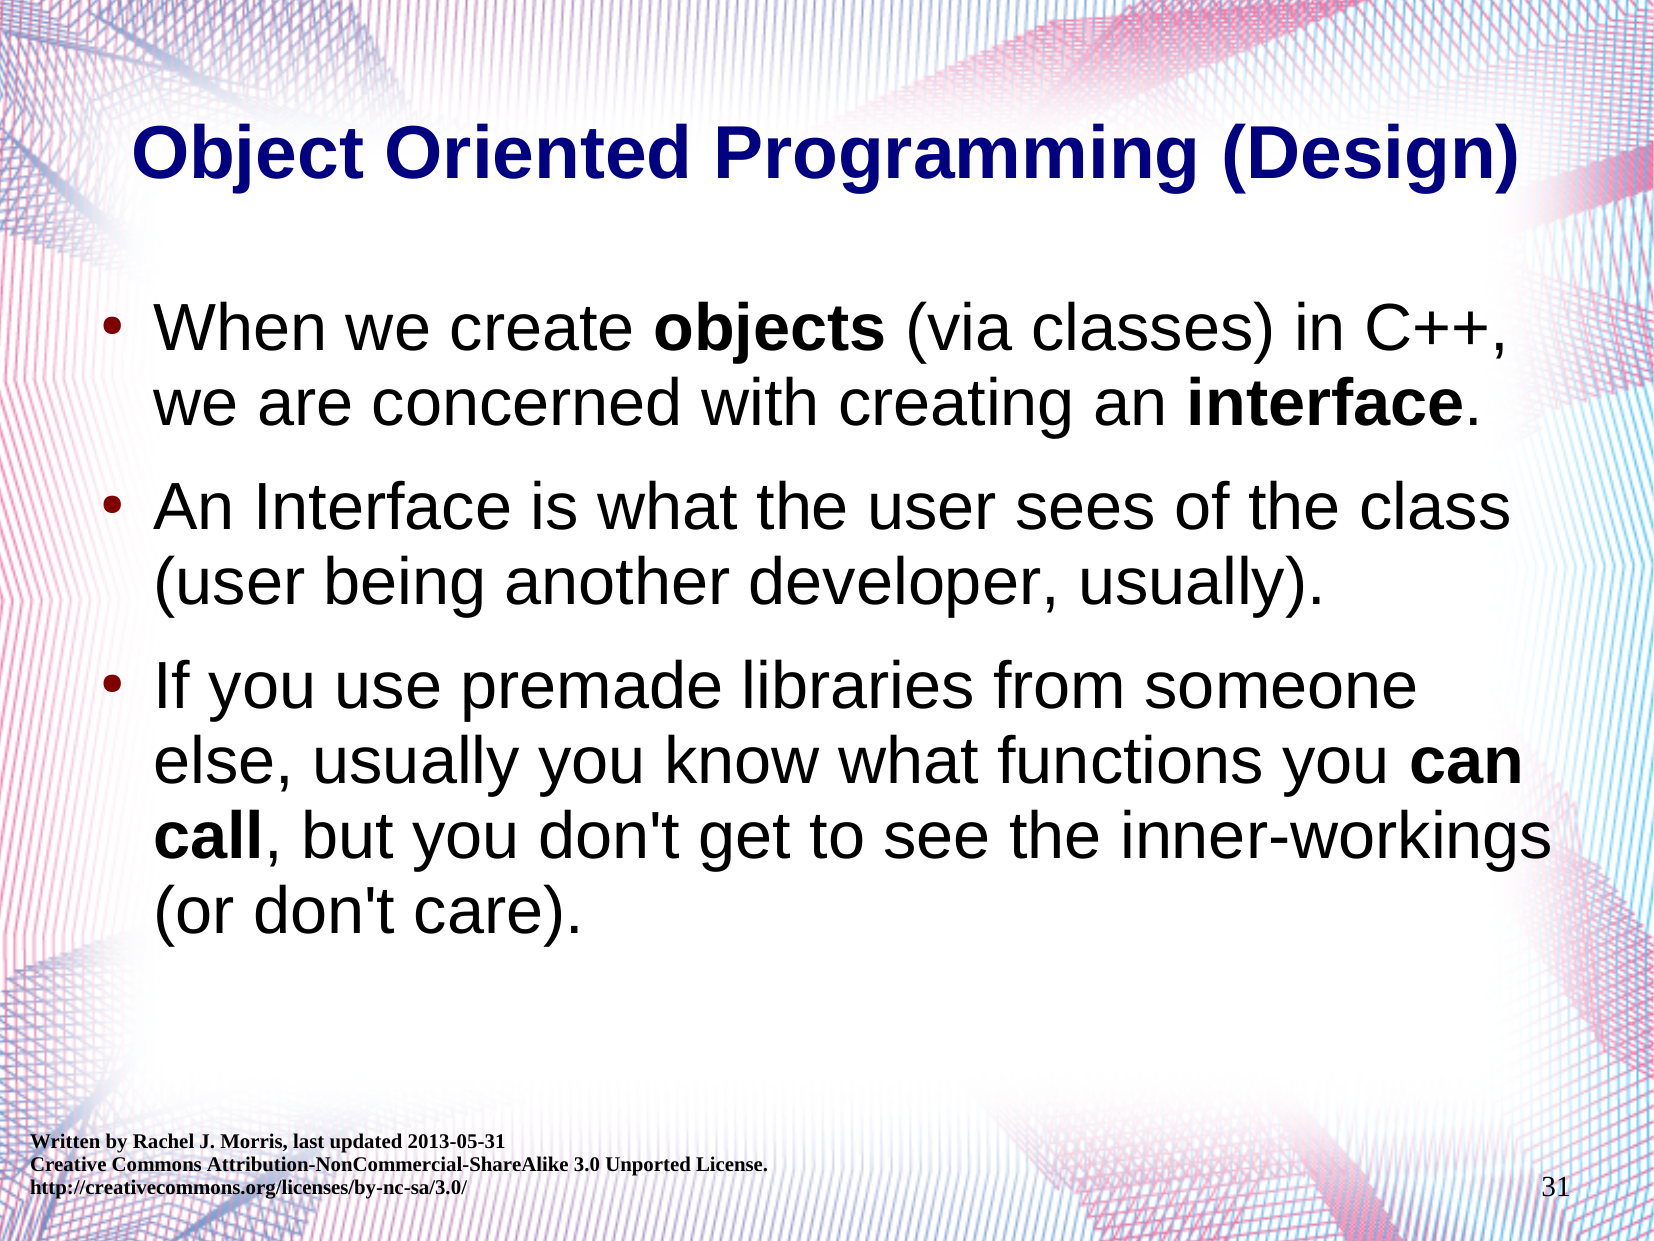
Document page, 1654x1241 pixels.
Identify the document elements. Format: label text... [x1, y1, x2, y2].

title Object Oriented Programming (Design) [82, 49, 1571, 257]
list When we create objects (via classes) in C++, we are concerned with creating an interface. An Interface is what the user sees of the class (user being another developer, usually). If you use premade libraries from someone else, usually you know what functions you can call, but you don't get to see the inner-workings (or don't care). [82, 290, 1571, 1010]
picture [0, 0, 1654, 1241]
